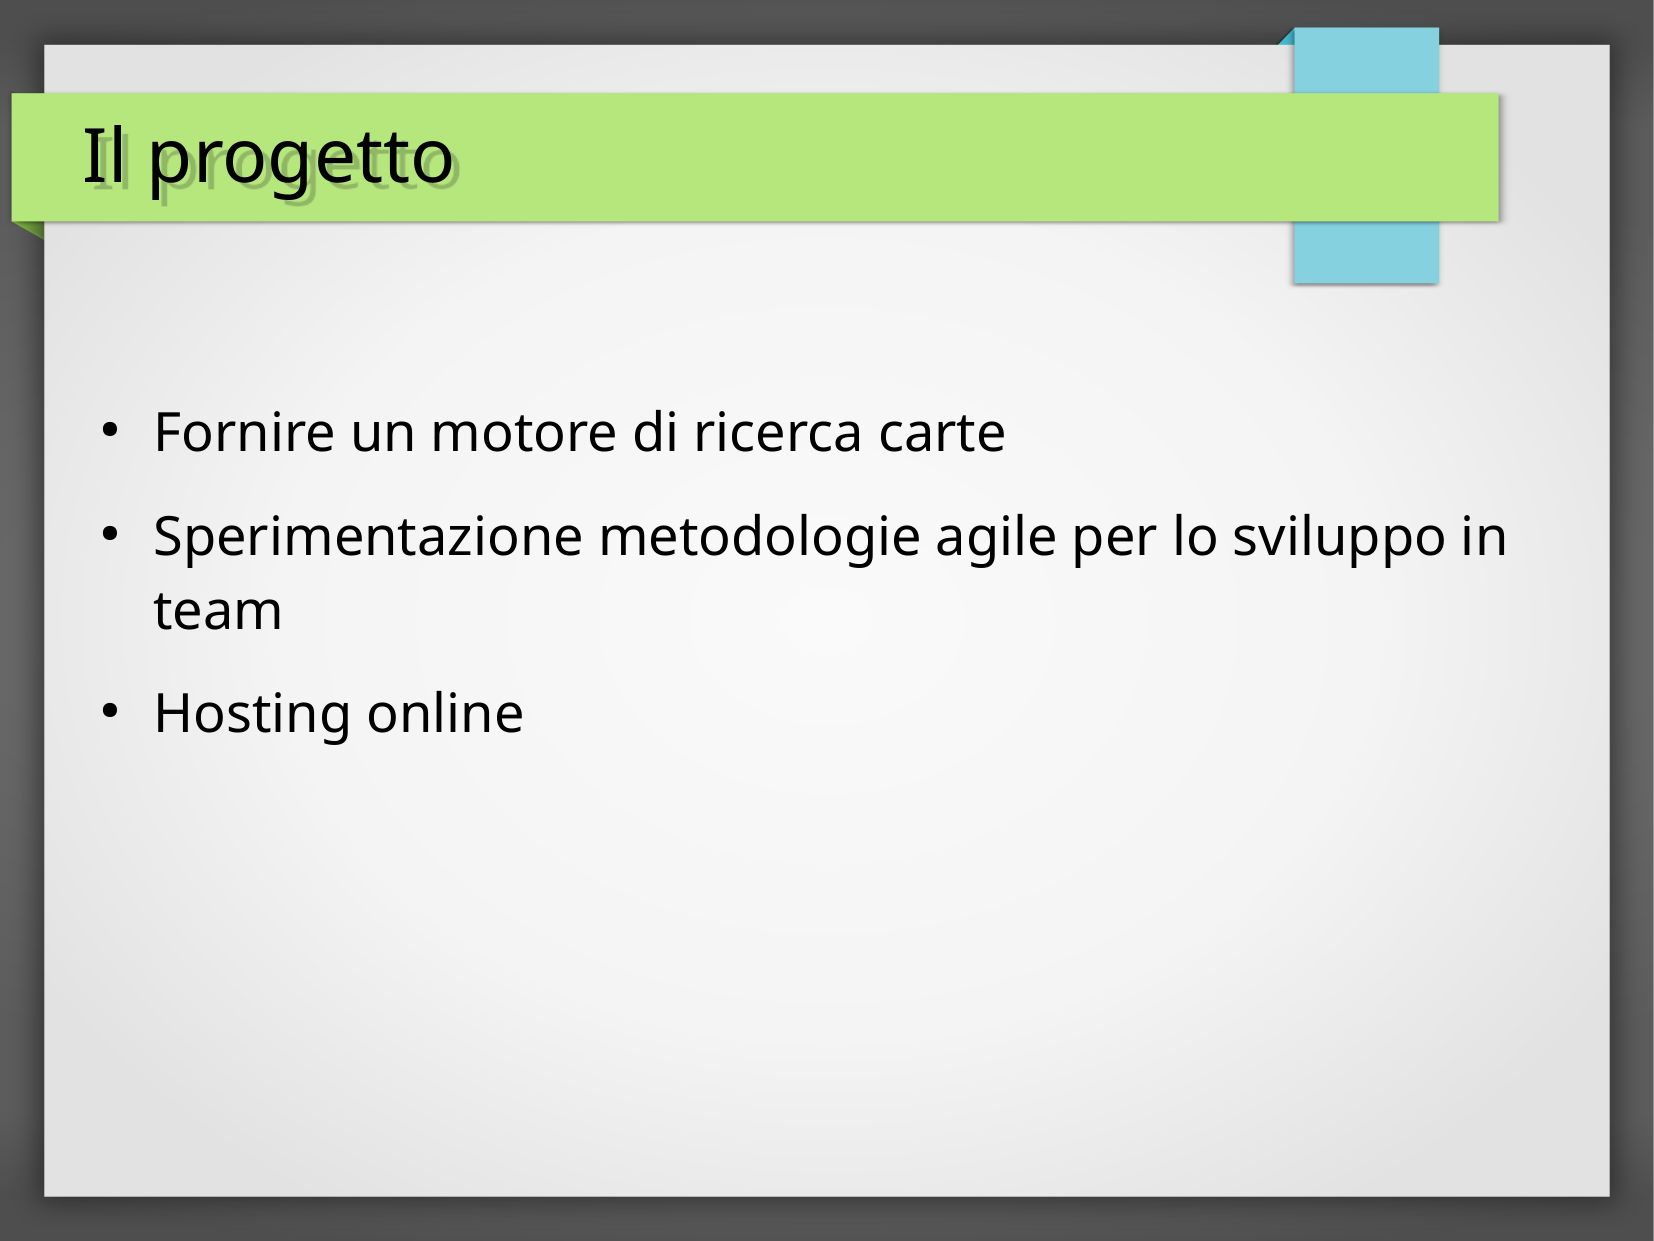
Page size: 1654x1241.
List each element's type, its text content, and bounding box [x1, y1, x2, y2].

title Il progetto [82, 49, 1571, 257]
list Fornire un motore di ricerca carte Sperimentazione metodologie agile per lo sviluppo in team Hosting online [82, 290, 1571, 1109]
picture [0, 0, 1654, 1241]
